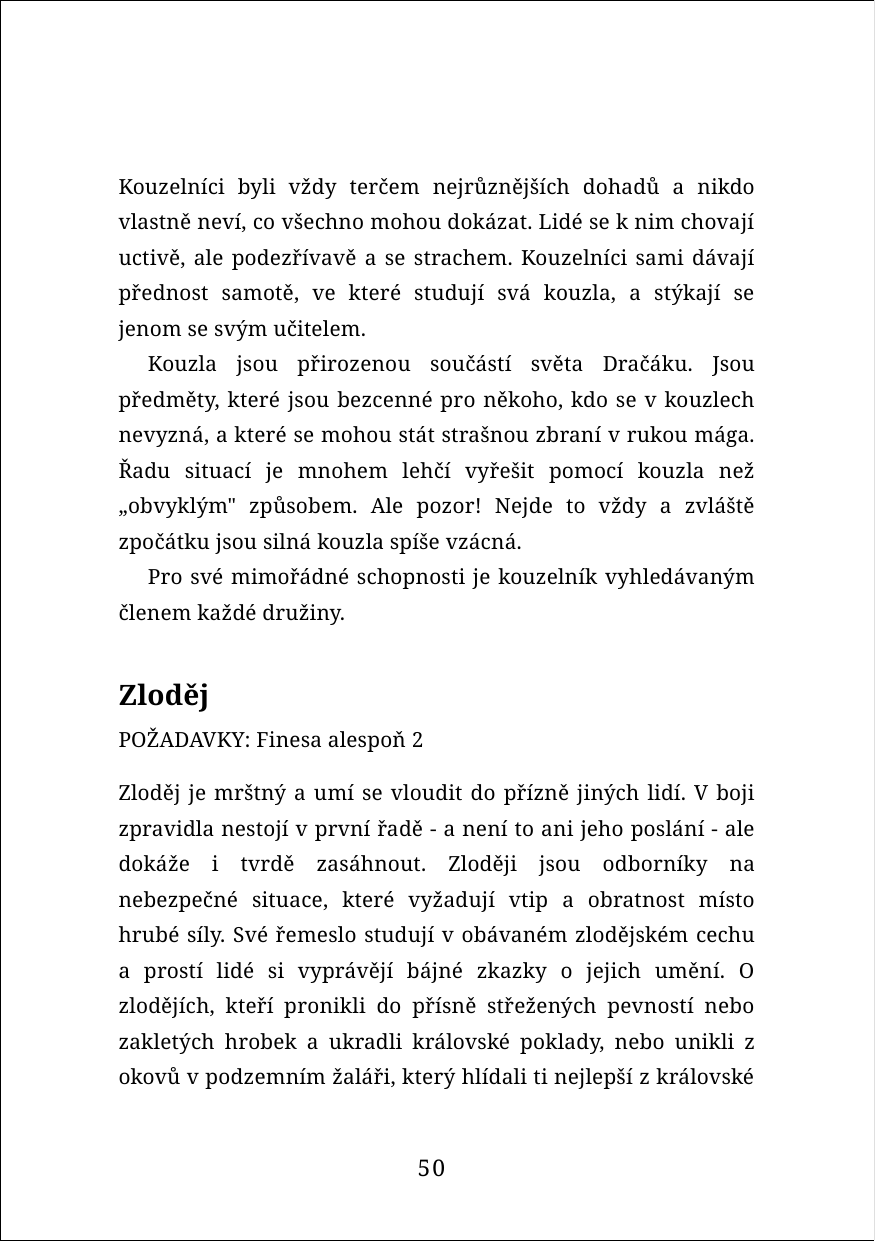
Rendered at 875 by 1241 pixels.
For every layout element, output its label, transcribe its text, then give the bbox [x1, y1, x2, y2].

subtitle Zloděj [118, 675, 756, 713]
text Zloděj je mrštný a umí se vloudit do přízně jiných lidí. V boji zpravidla nestojí v první řadě - a není to ani jeho poslání - ale dokáže i tvrdě zasáhnout. Zloději jsou odborníky na nebezpečné situace, které vyžadují vtip a obratnost místo hrubé síly. Své řemeslo studují v obávaném zlodějském cechu a prostí lidé si vyprávějí bájné zkazky o jejich umění. O zlodějích, kteří pronikli do přísně střežených pevností nebo zakletých hrobek a ukradli královské poklady, nebo unikli z okovů v podzemním žaláři, který hlídali ti nejlepší z královské [118, 778, 756, 1091]
text POŽADAVKY: Finesa alespoň 2 [118, 725, 756, 753]
text Kouzelníci byli vždy terčem nejrůznějších dohadů a nikdo vlastně neví, co všechno mohou dokázat. Lidé se k nim chovají uctivě, ale podezřívavě a se strachem. Kouzelníci sami dávají přednost samotě, ve které studují svá kouzla, a stýkají se jenom se svým učitelem. Kouzla jsou přirozenou součástí světa Dračáku. Jsou předměty, které jsou bezcenné pro někoho, kdo se v kouzlech nevyzná, a které se mohou stát strašnou zbraní v rukou mága. Řadu situací je mnohem lehčí vyřešit pomocí kouzla než „obvyklým" způsobem. Ale pozor! Nejde to vždy a zvláště zpočátku jsou silná kouzla spíše vzácná. Pro své mimořádné schopnosti je kouzelník vyhledávaným členem každé družiny. [118, 172, 756, 626]
